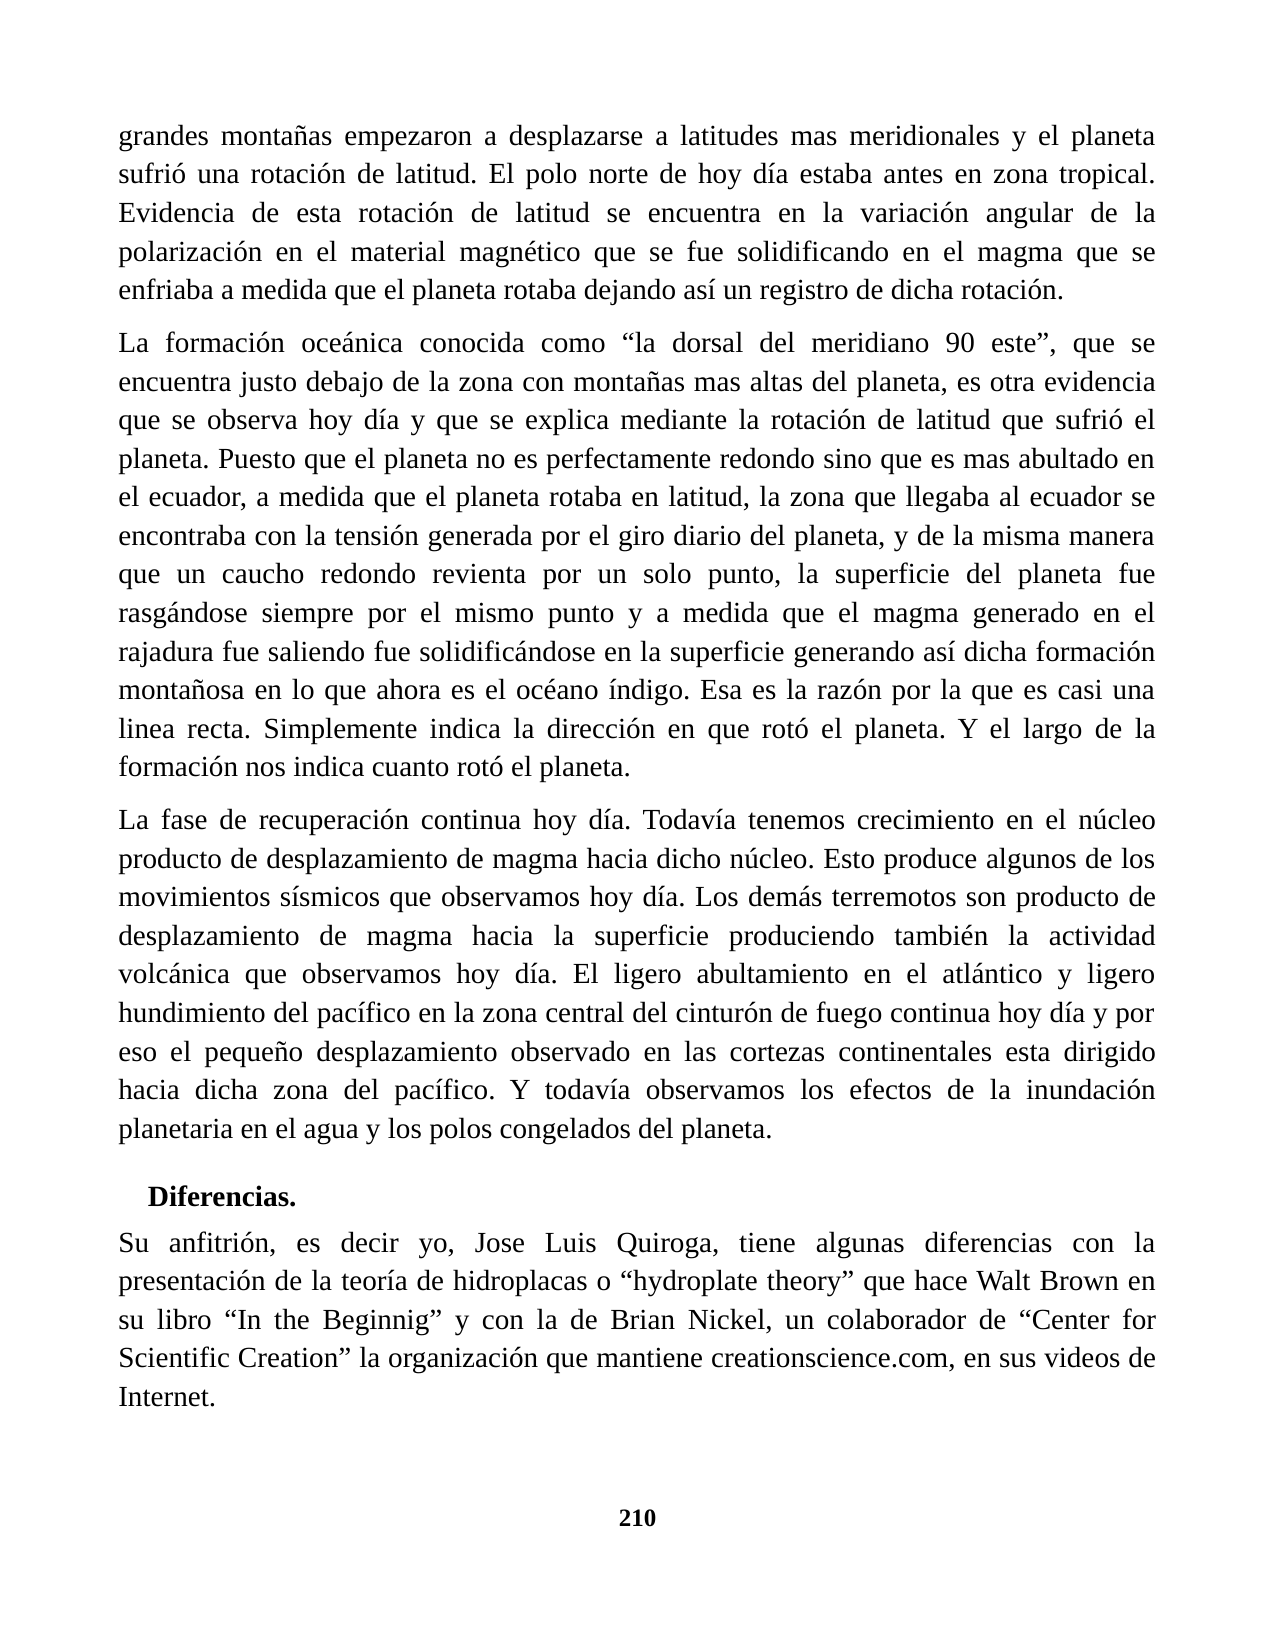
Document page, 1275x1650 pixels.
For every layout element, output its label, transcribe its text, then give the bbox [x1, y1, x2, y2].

text La fase de recuperación continua hoy día. Todavía tenemos crecimiento en el núcleo producto de desplazamiento de magma hacia dicho núcleo. Esto produce algunos de los movimientos sísmicos que observamos hoy día. Los demás terremotos son producto de desplazamiento de magma hacia la superficie produciendo también la actividad volcánica que observamos hoy día. El ligero abultamiento en el atlántico y ligero hundimiento del pacífico en la zona central del cinturón de fuego continua hoy día y por eso el pequeño desplazamiento observado en las cortezas continentales esta dirigido hacia dicha zona del pacífico. Y todavía observamos los efectos de la inundación planetaria en el agua y los polos congelados del planeta. [118, 802, 1157, 1144]
text Su anfitrión, es decir yo, Jose Luis Quiroga, tiene algunas diferencias con la presentación de la teoría de hidroplacas o “hydroplate theory” que hace Walt Brown en su libro “In the Beginnig” y con la de Brian Nickel, un colaborador de “Center for Scientific Creation” la organización que mantiene creationscience.com, en sus videos de Internet. [118, 1225, 1157, 1412]
text grandes montañas empezaron a desplazarse a latitudes mas meridionales y el planeta sufrió una rotación de latitud. El polo norte de hoy día estaba antes en zona tropical. Evidencia de esta rotación de latitud se encuentra en la variación angular de la polarización en el material magnético que se fue solidificando en el magma que se enfriaba a medida que el planeta rotaba dejando así un registro de dicha rotación. [118, 118, 1157, 306]
subtitle Diferencias. [148, 1178, 1157, 1212]
text La formación oceánica conocida como “la dorsal del meridiano 90 este”, que se encuentra justo debajo de la zona con montañas mas altas del planeta, es otra evidencia que se observa hoy día y que se explica mediante la rotación de latitud que sufrió el planeta. Puesto que el planeta no es perfectamente redondo sino que es mas abultado en el ecuador, a medida que el planeta rotaba en latitud, la zona que llegaba al ecuador se encontraba con la tensión generada por el giro diario del planeta, y de la misma manera que un caucho redondo revienta por un solo punto, la superficie del planeta fue rasgándose siempre por el mismo punto y a medida que el magma generado en el rajadura fue saliendo fue solidificándose en la superficie generando así dicha formación montañosa en lo que ahora es el océano índigo. Esa es la razón por la que es casi una linea recta. Simplemente indica la dirección en que rotó el planeta. Y el largo de la formación nos indica cuanto rotó el planeta. [118, 325, 1157, 783]
